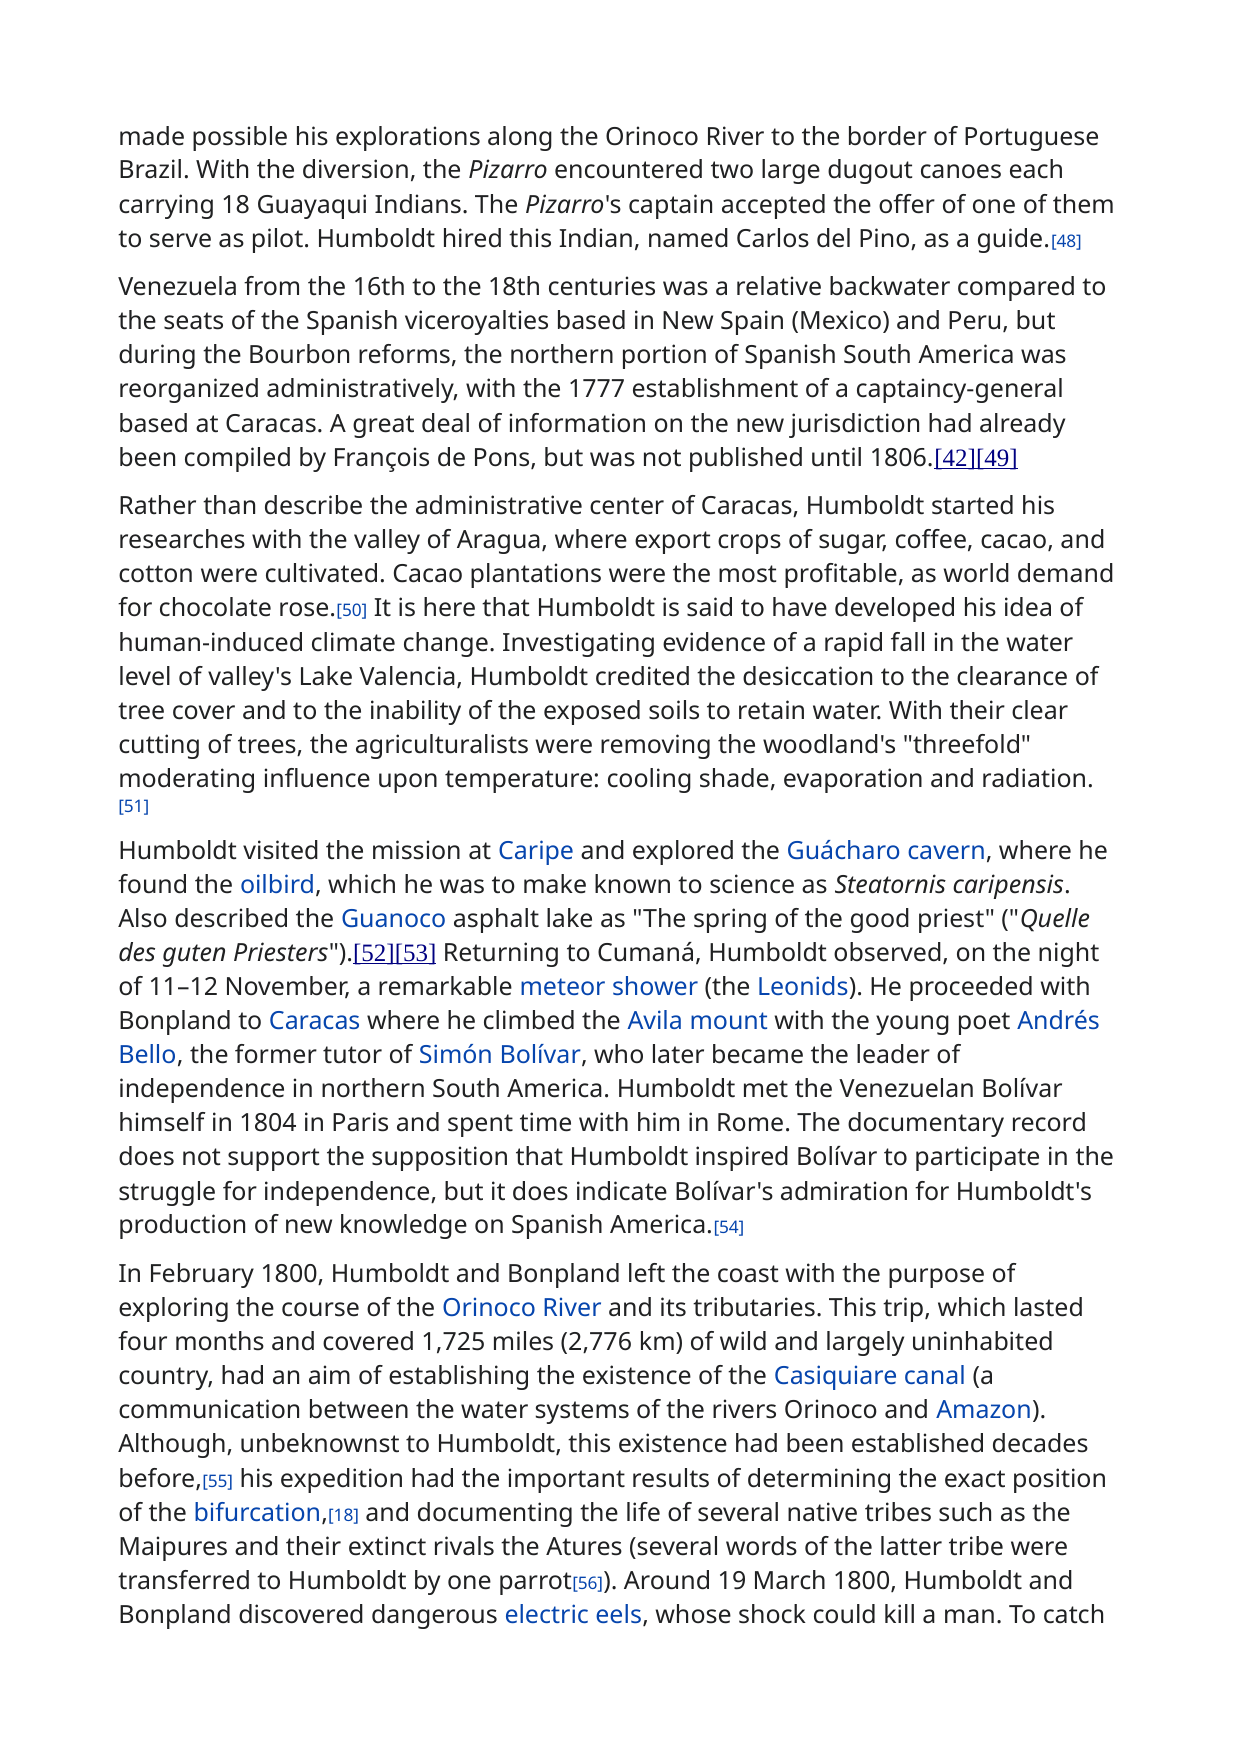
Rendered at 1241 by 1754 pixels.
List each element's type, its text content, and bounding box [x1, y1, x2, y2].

text Rather than describe the administrative center of Caracas, Humboldt started his researches with the valley of Aragua, where export crops of sugar, coffee, cacao, and cotton were cultivated. Cacao plantations were the most profitable, as world demand for chocolate rose.[50] It is here that Humboldt is said to have developed his idea of human-induced climate change. Investigating evidence of a rapid fall in the water level of valley's Lake Valencia, Humboldt credited the desiccation to the clearance of tree cover and to the inability of the exposed soils to retain water. With their clear cutting of trees, the agriculturalists were removing the woodland's "threefold" moderating influence upon temperature: cooling shade, evaporation and radiation.[51] [118, 488, 1122, 818]
text Venezuela from the 16th to the 18th centuries was a relative backwater compared to the seats of the Spanish viceroyalties based in New Spain (Mexico) and Peru, but during the Bourbon reforms, the northern portion of Spanish South America was reorganized administratively, with the 1777 establishment of a captaincy-general based at Caracas. A great deal of information on the new jurisdiction had already been compiled by François de Pons, but was not published until 1806.[42][49] [118, 269, 1122, 473]
text made possible his explorations along the Orinoco River to the border of Portuguese Brazil. With the diversion, the Pizarro encountered two large dugout canoes each carrying 18 Guayaqui Indians. The Pizarro's captain accepted the offer of one of them to serve as pilot. Humboldt hired this Indian, named Carlos del Pino, as a guide.[48] [118, 118, 1122, 254]
text In February 1800, Humboldt and Bonpland left the coast with the purpose of exploring the course of the Orinoco River and its tributaries. This trip, which lasted four months and covered 1,725 miles (2,776 km) of wild and largely uninhabited country, had an aim of establishing the existence of the Casiquiare canal (a communication between the water systems of the rivers Orinoco and Amazon). Although, unbeknownst to Humboldt, this existence had been established decades before,[55] his expedition had the important results of determining the exact position of the bifurcation,[18] and documenting the life of several native tribes such as the Maipures and their extinct rivals the Atures (several words of the latter tribe were transferred to Humboldt by one parrot[56]). Around 19 March 1800, Humboldt and Bonpland discovered dangerous electric eels, whose shock could kill a man. To catch [118, 1256, 1122, 1631]
text Humboldt visited the mission at Caripe and explored the Guácharo cavern, where he found the oilbird, which he was to make known to science as Steatornis caripensis. Also described the Guanoco asphalt lake as "The spring of the good priest" ("Quelle des guten Priesters").[52][53] Returning to Cumaná, Humboldt observed, on the night of 11–12 November, a remarkable meteor shower (the Leonids). He proceeded with Bonpland to Caracas where he climbed the Avila mount with the young poet Andrés Bello, the former tutor of Simón Bolívar, who later became the leader of independence in northern South America. Humboldt met the Venezuelan Bolívar himself in 1804 in Paris and spent time with him in Rome. The documentary record does not support the supposition that Humboldt inspired Bolívar to participate in the struggle for independence, but it does indicate Bolívar's admiration for Humboldt's production of new knowledge on Spanish America.[54] [118, 832, 1122, 1241]
